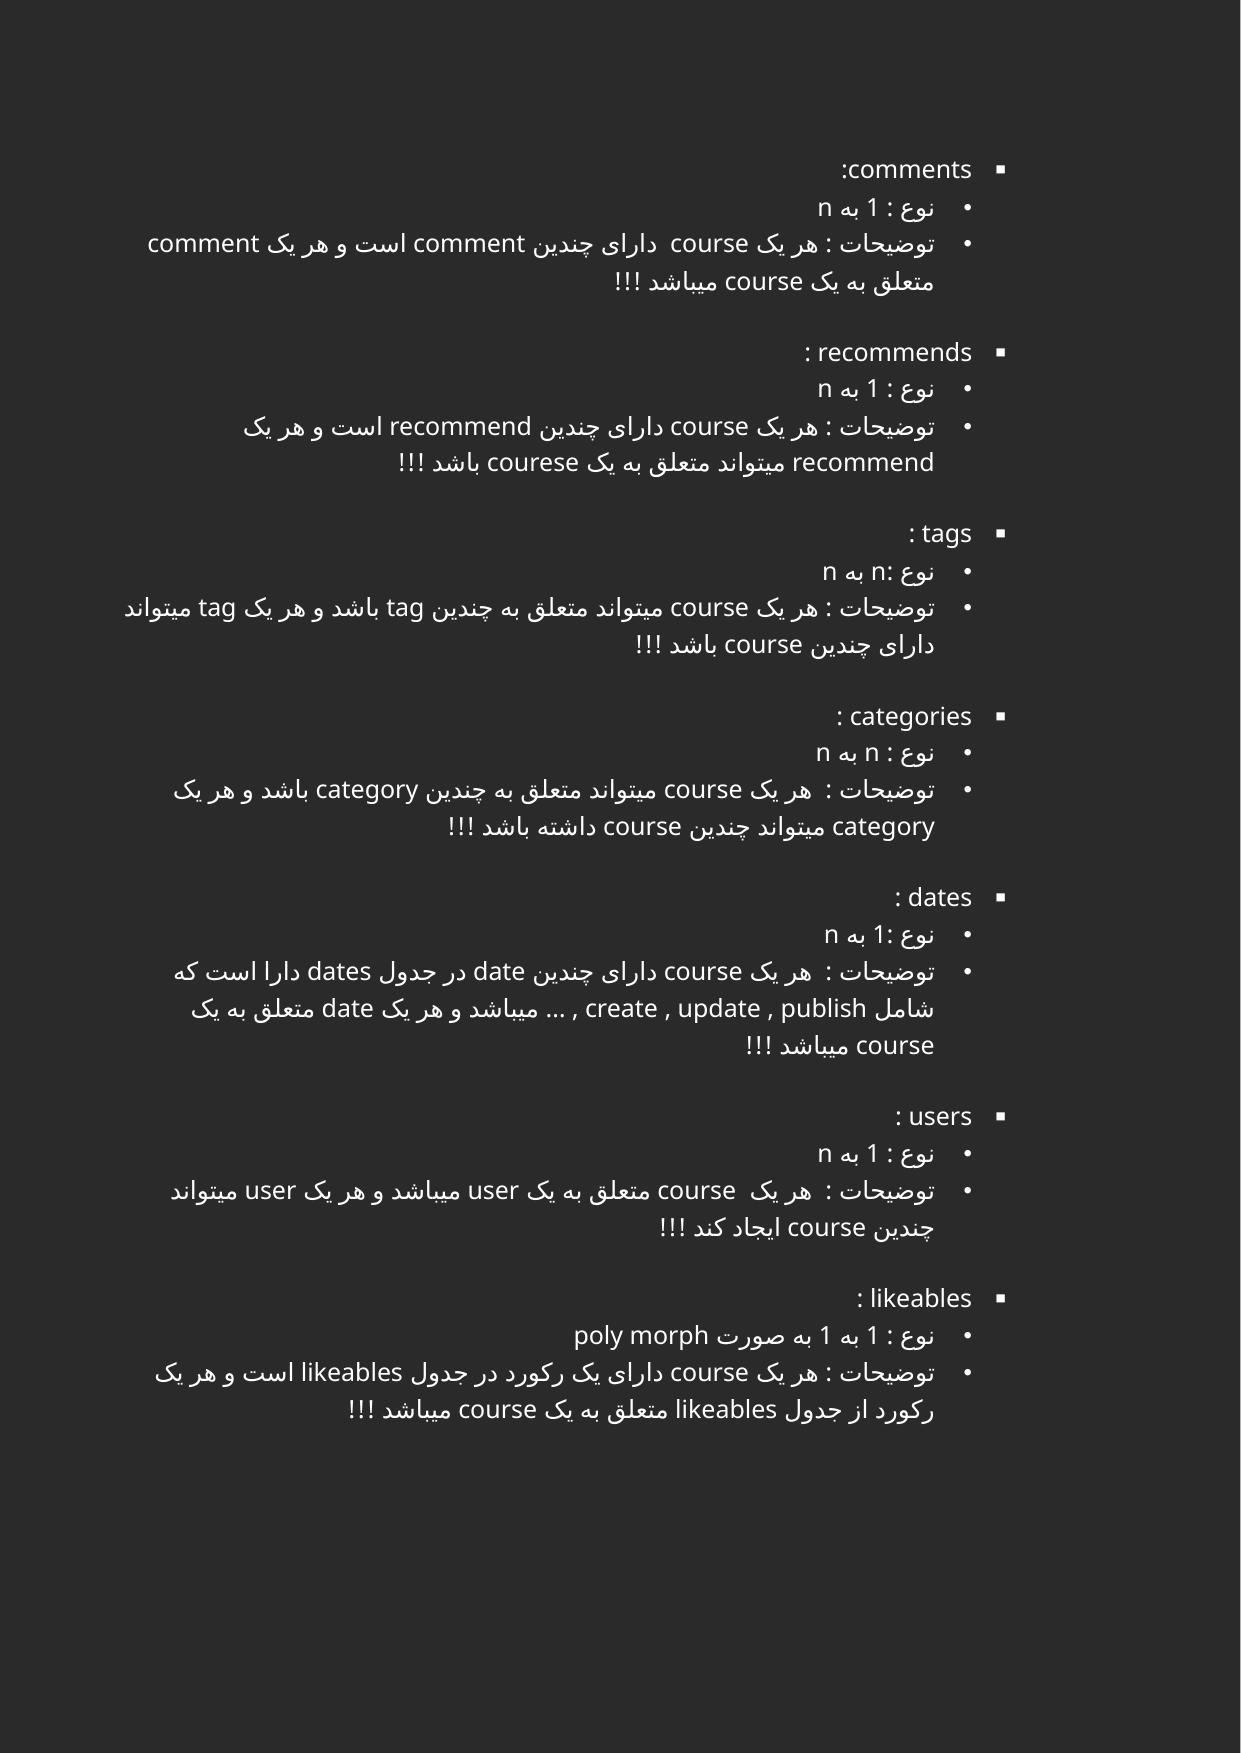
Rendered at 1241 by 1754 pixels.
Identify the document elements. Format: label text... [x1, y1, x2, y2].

list نوع :‌ n به n [118, 735, 972, 772]
list users : [118, 1099, 1010, 1136]
list توضیحات : هر یک course میتواند متعلق به چندین category باشد و هر یک category میتواند چندین course داشته باشد !!! [118, 772, 972, 846]
list comments: [118, 152, 1010, 189]
list توضیحات : هر یک course دارای چندین date در جدول dates دارا است که شامل create , update , publish , … میباشد و هر یک date متعلق به یک course میباشد !!! [118, 954, 972, 1065]
list نوع :‌n به n [118, 553, 972, 590]
list tags : [118, 516, 1010, 553]
list categories : [118, 698, 1010, 735]
list توضیحات :‌ هر یک course دارای چندین comment است و هر یک comment متعلق به یک course میباشد !!! [118, 226, 972, 300]
list dates : [118, 880, 1010, 917]
list توضیحات : هر یک course میتواند متعلق به چندین tag باشد و هر یک tag میتواند دارای چندین course باشد !!! [118, 590, 972, 664]
list توضیحات :‌ هر یک course دارای چندین recommend است و هر یک recommend میتواند متعلق به یک courese باشد !!! [118, 408, 972, 482]
list توضیحات : هر یک course متعلق به یک user میباشد و هر یک user میتواند چندین course ایجاد کند !!! [118, 1173, 972, 1247]
list likeables : [118, 1281, 1010, 1318]
list توضیحات :‌ هر یک course دارای یک رکورد در جدول likeables است و هر یک رکورد از جدول likeables متعلق به یک course میباشد !!! [118, 1355, 972, 1429]
list نوع :‌ 1 به n [118, 1136, 972, 1173]
list نوع : 1 به 1 به صورت poly morph [118, 1318, 972, 1355]
list نوع :‌1 به n [118, 917, 972, 954]
list نوع : 1 به n [118, 371, 972, 408]
list recommends : [118, 334, 1010, 371]
list نوع :‌ 1 به n [118, 189, 972, 226]
